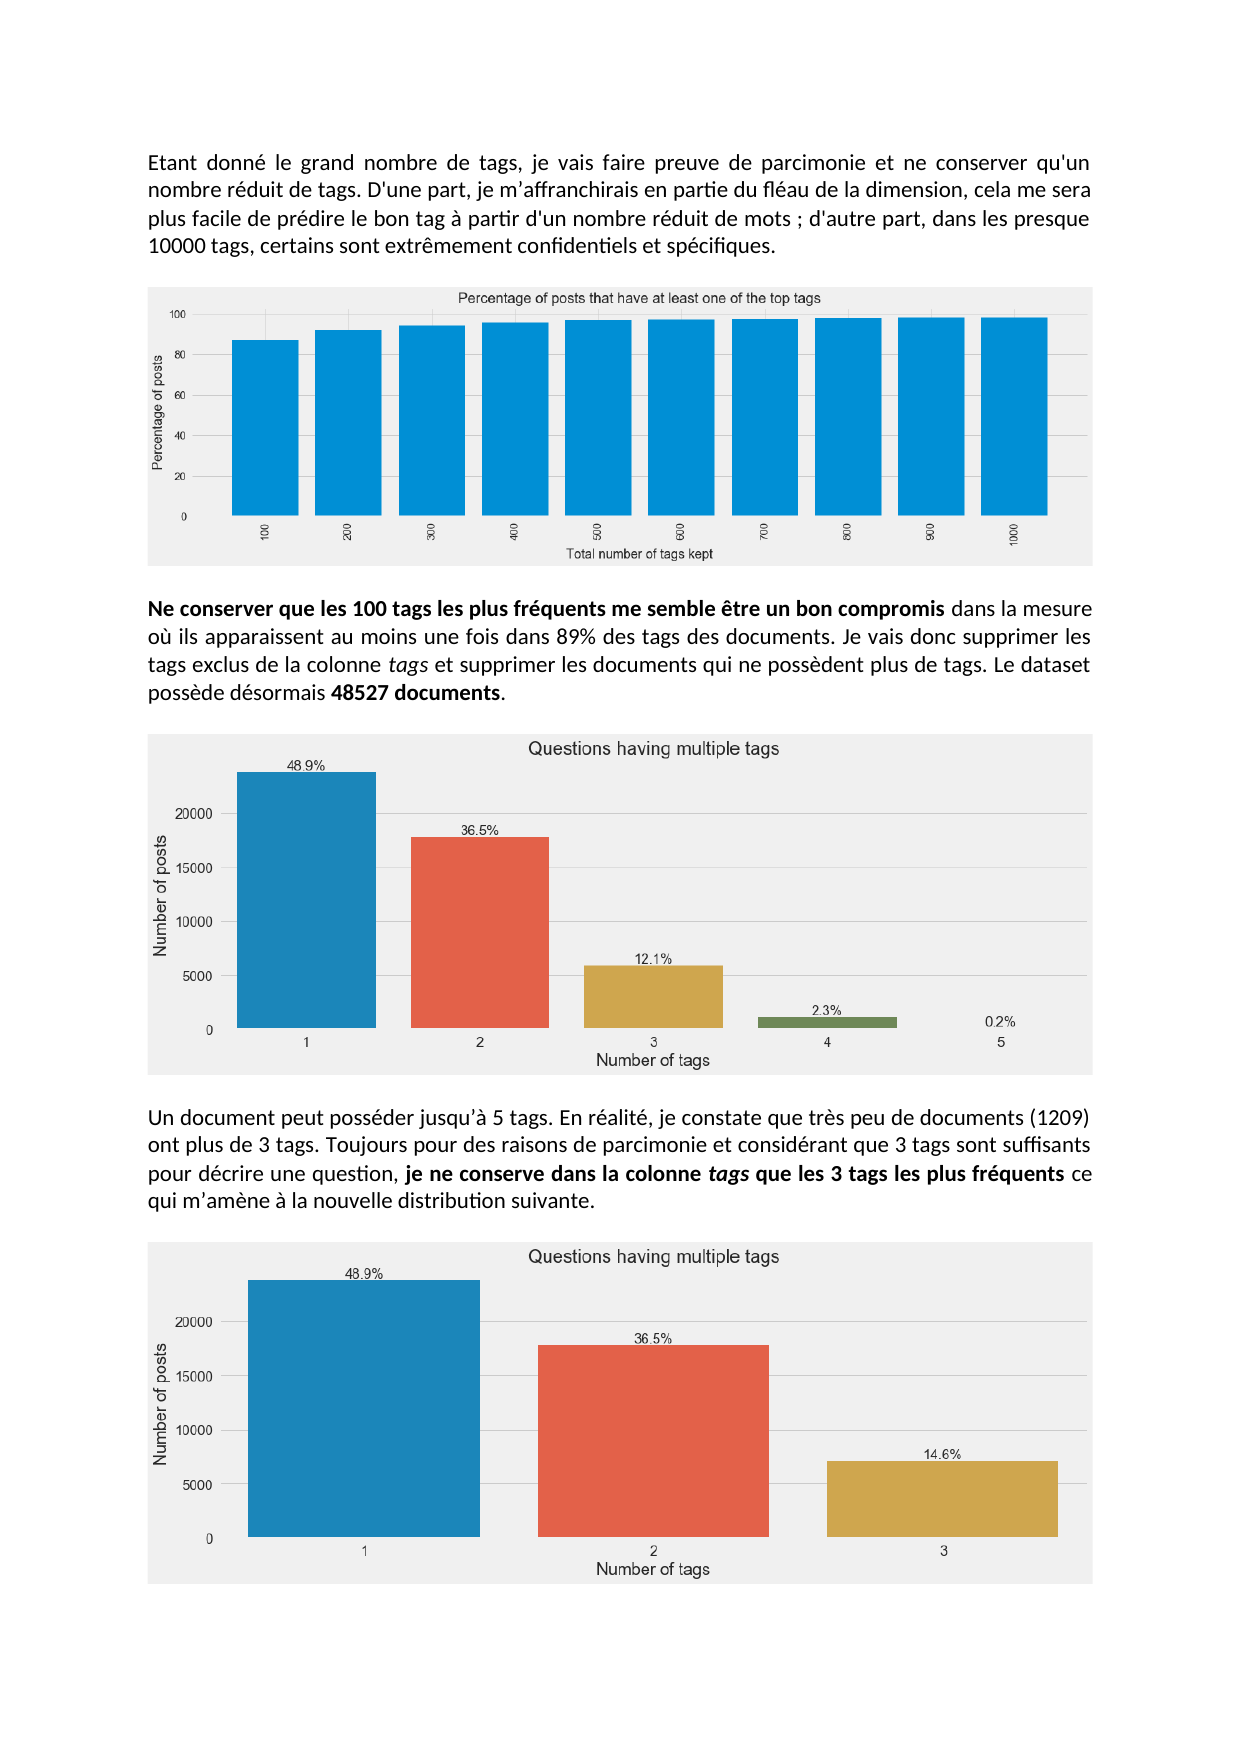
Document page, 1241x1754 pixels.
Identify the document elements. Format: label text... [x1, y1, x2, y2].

text Etant donné le grand nombre de tags, je vais faire preuve de parcimonie et ne conserver qu'un nombre réduit de tags. D'une part, je m’affranchirais en partie du fléau de la dimension, cela me sera plus facile de prédire le bon tag à partir d'un nombre réduit de mots ; d'autre part, dans les presque 10000 tags, certains sont extrêmement confidentiels et spécifiques. [148, 148, 1093, 260]
text Ne conserver que les 100 tags les plus fréquents me semble être un bon compromis dans la mesure où ils apparaissent au moins une fois dans 89% des tags des documents. Je vais donc supprimer les tags exclus de la colonne tags et supprimer les documents qui ne possèdent plus de tags. Le dataset possède désormais 48527 documents. [148, 594, 1093, 706]
text Un document peut posséder jusqu’à 5 tags. En réalité, je constate que très peu de documents (1209) ont plus de 3 tags. Toujours pour des raisons de parcimonie et considérant que 3 tags sont suffisants pour décrire une question, je ne conserve dans la colonne tags que les 3 tags les plus fréquents ce qui m’amène à la nouvelle distribution suivante. [148, 1103, 1093, 1215]
